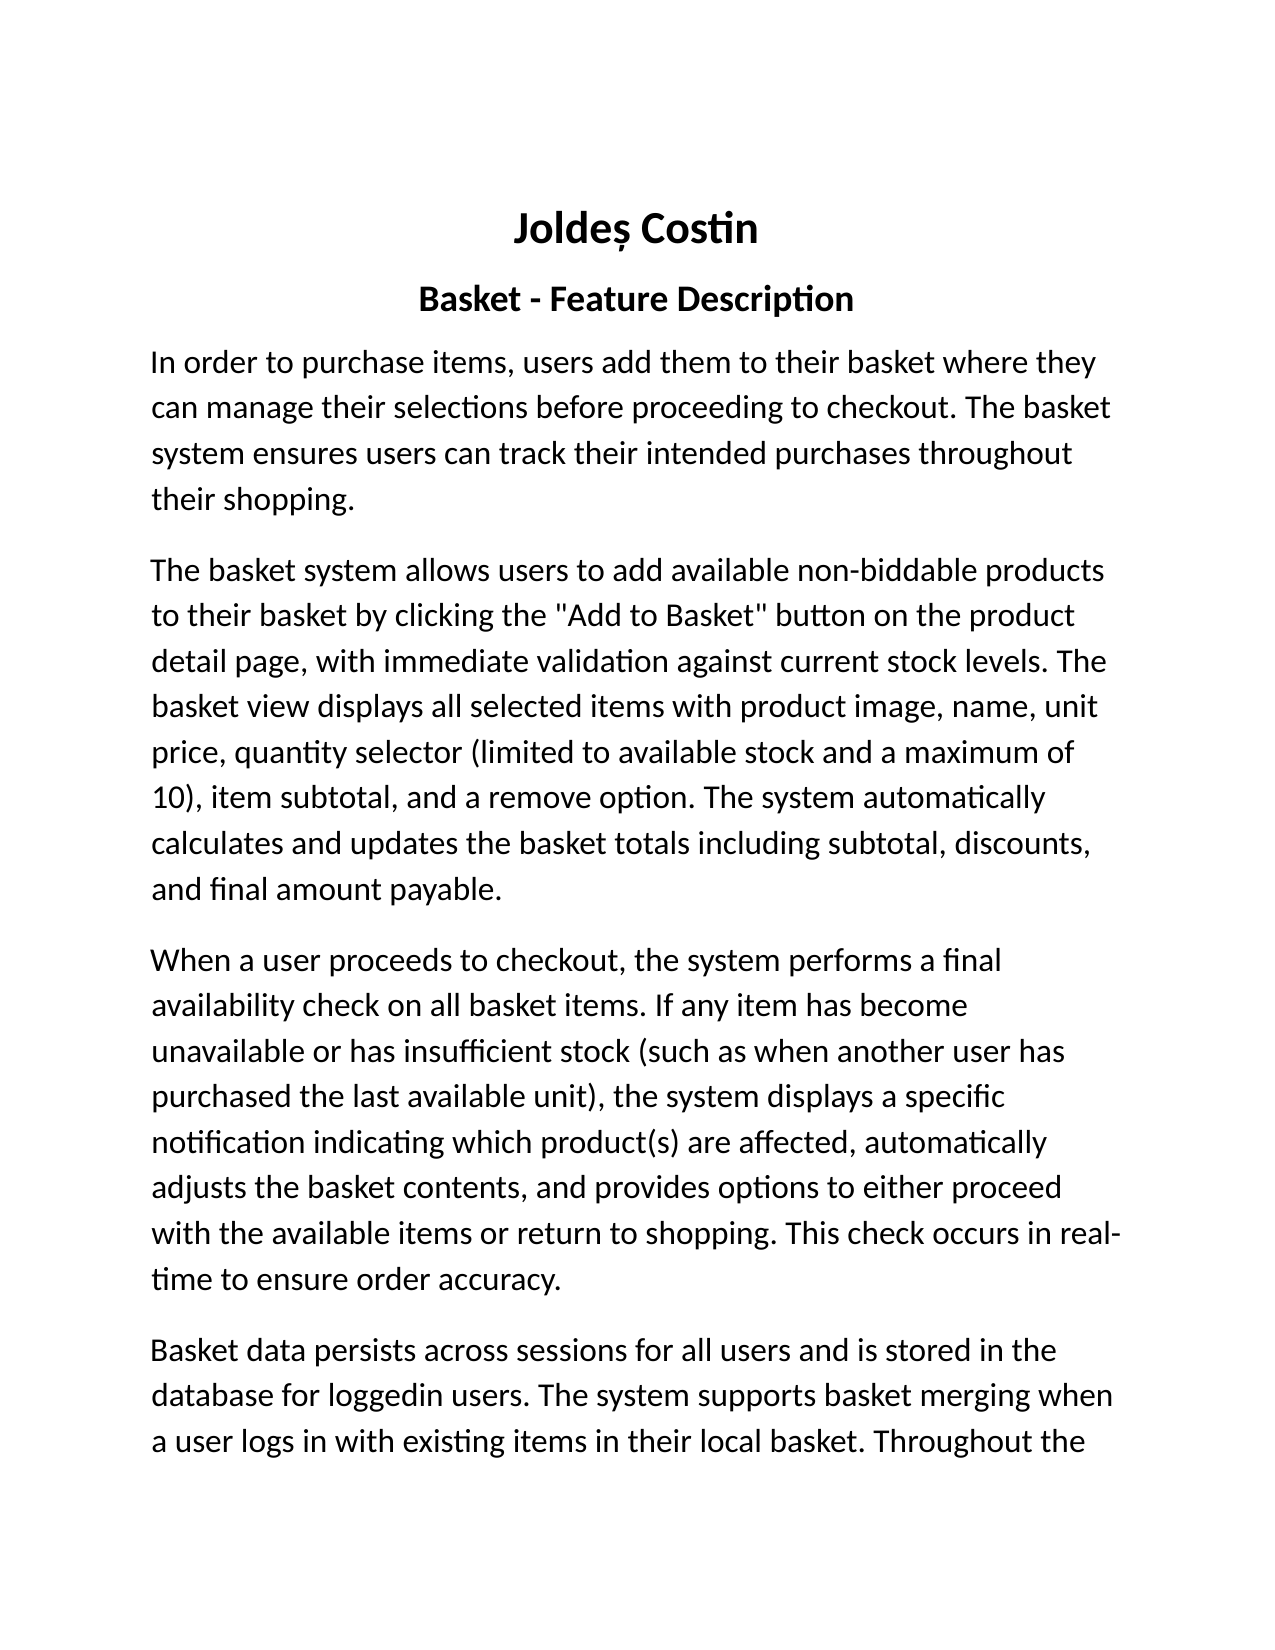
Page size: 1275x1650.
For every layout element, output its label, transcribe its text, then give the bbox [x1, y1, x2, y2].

text Basket - Feature Description [150, 275, 1123, 321]
text Basket data persists across sessions for all users and is stored in the database for loggedin users. The system supports basket merging when a user logs in with existing items in their local basket. Throughout the [150, 1329, 1123, 1461]
text In order to purchase items, users add them to their basket where they can manage their selections before proceeding to checkout. The basket system ensures users can track their intended purchases throughout their shopping. [150, 341, 1123, 518]
text Joldeș Costin [150, 199, 1123, 255]
text When a user proceeds to checkout, the system performs a final availability check on all basket items. If any item has become unavailable or has insufficient stock (such as when another user has purchased the last available unit), the system displays a specific notification indicating which product(s) are affected, automatically adjusts the basket contents, and provides options to either proceed with the available items or return to shopping. This check occurs in real-time to ensure order accuracy. [150, 939, 1123, 1298]
text The basket system allows users to add available non-biddable products to their basket by clicking the "Add to Basket" button on the product detail page, with immediate validation against current stock levels. The basket view displays all selected items with product image, name, unit price, quantity selector (limited to available stock and a maximum of 10), item subtotal, and a remove option. The system automatically calculates and updates the basket totals including subtotal, discounts, and final amount payable. [150, 549, 1123, 908]
